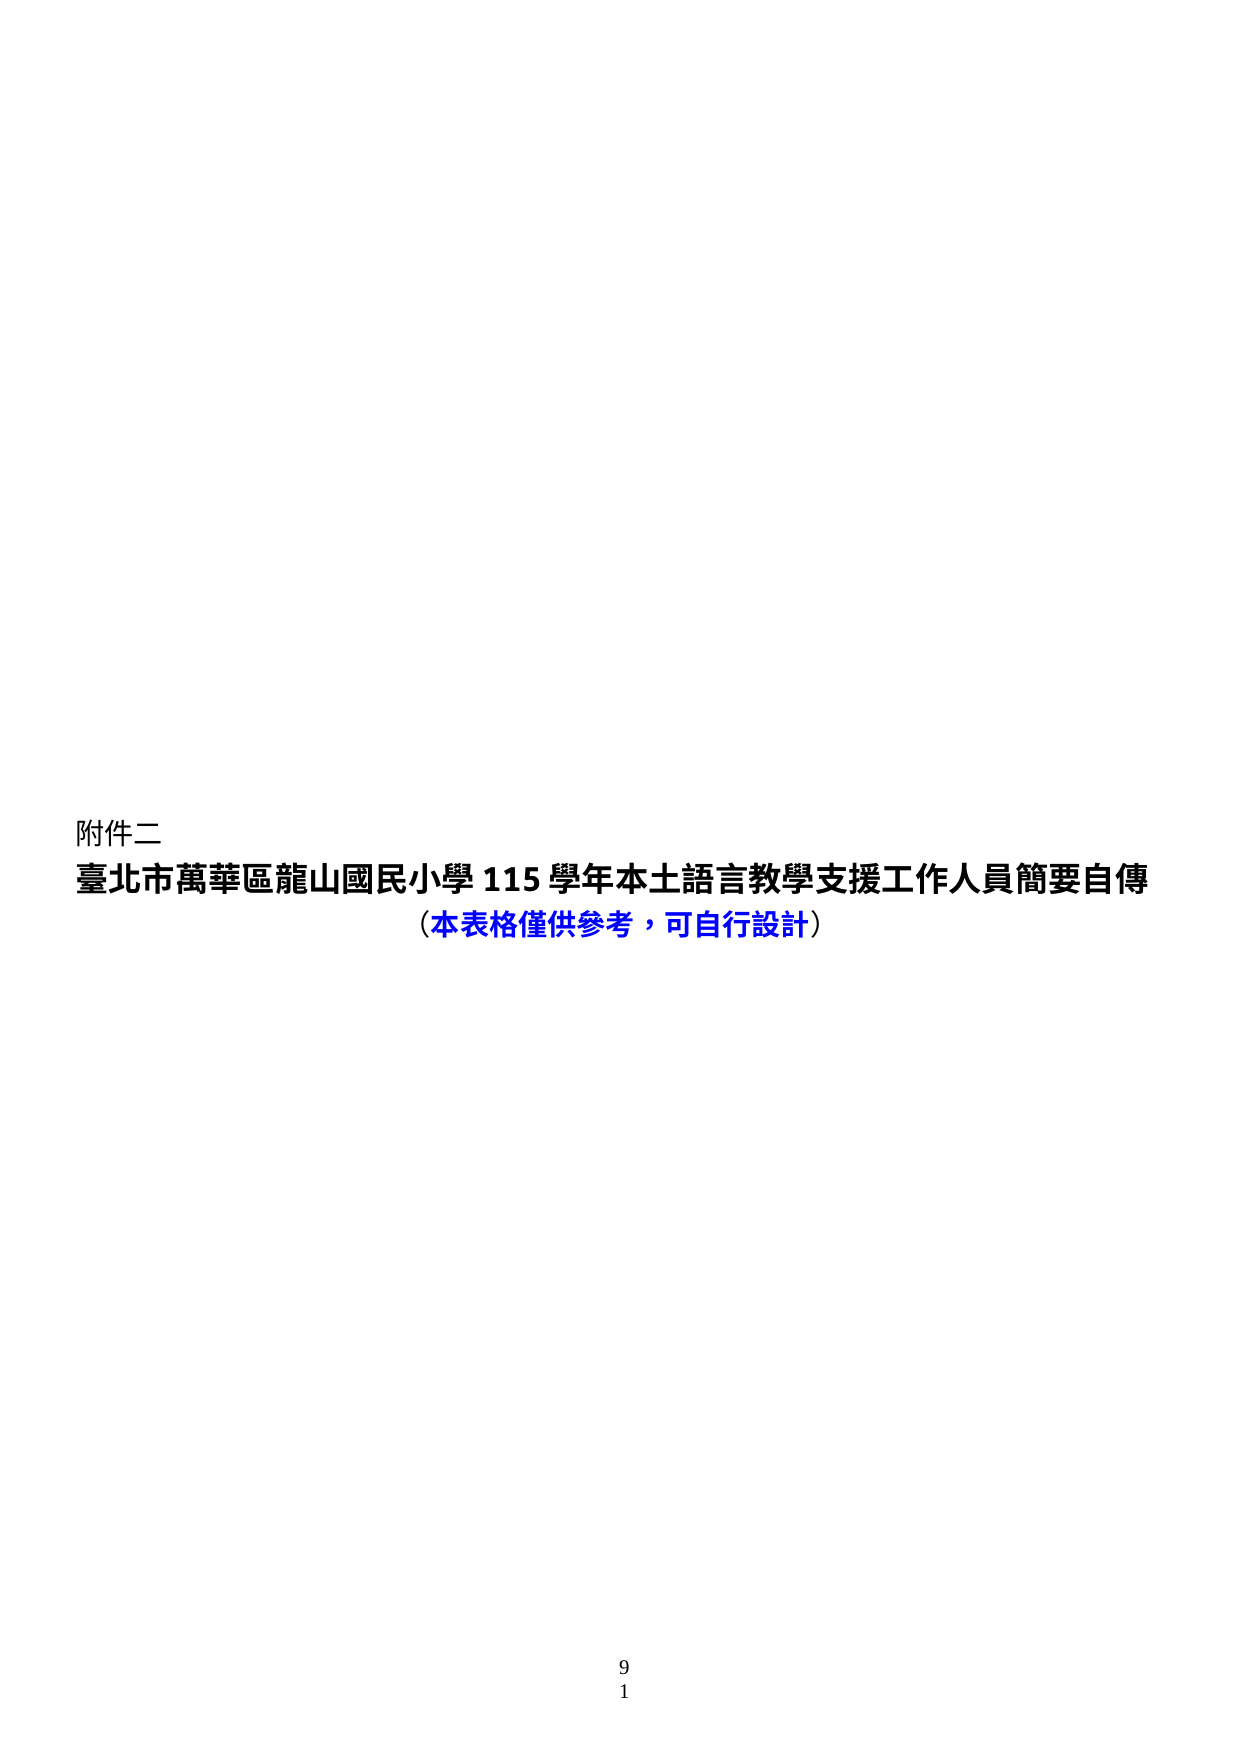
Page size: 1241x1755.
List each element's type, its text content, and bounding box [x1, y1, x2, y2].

text 附件二 [75, 811, 1165, 853]
text 臺北市萬華區龍山國民小學115學年本土語言教學支援工作人員簡要自傳 [75, 853, 1165, 902]
text （本表格僅供參考，可自行設計） [75, 902, 1165, 944]
